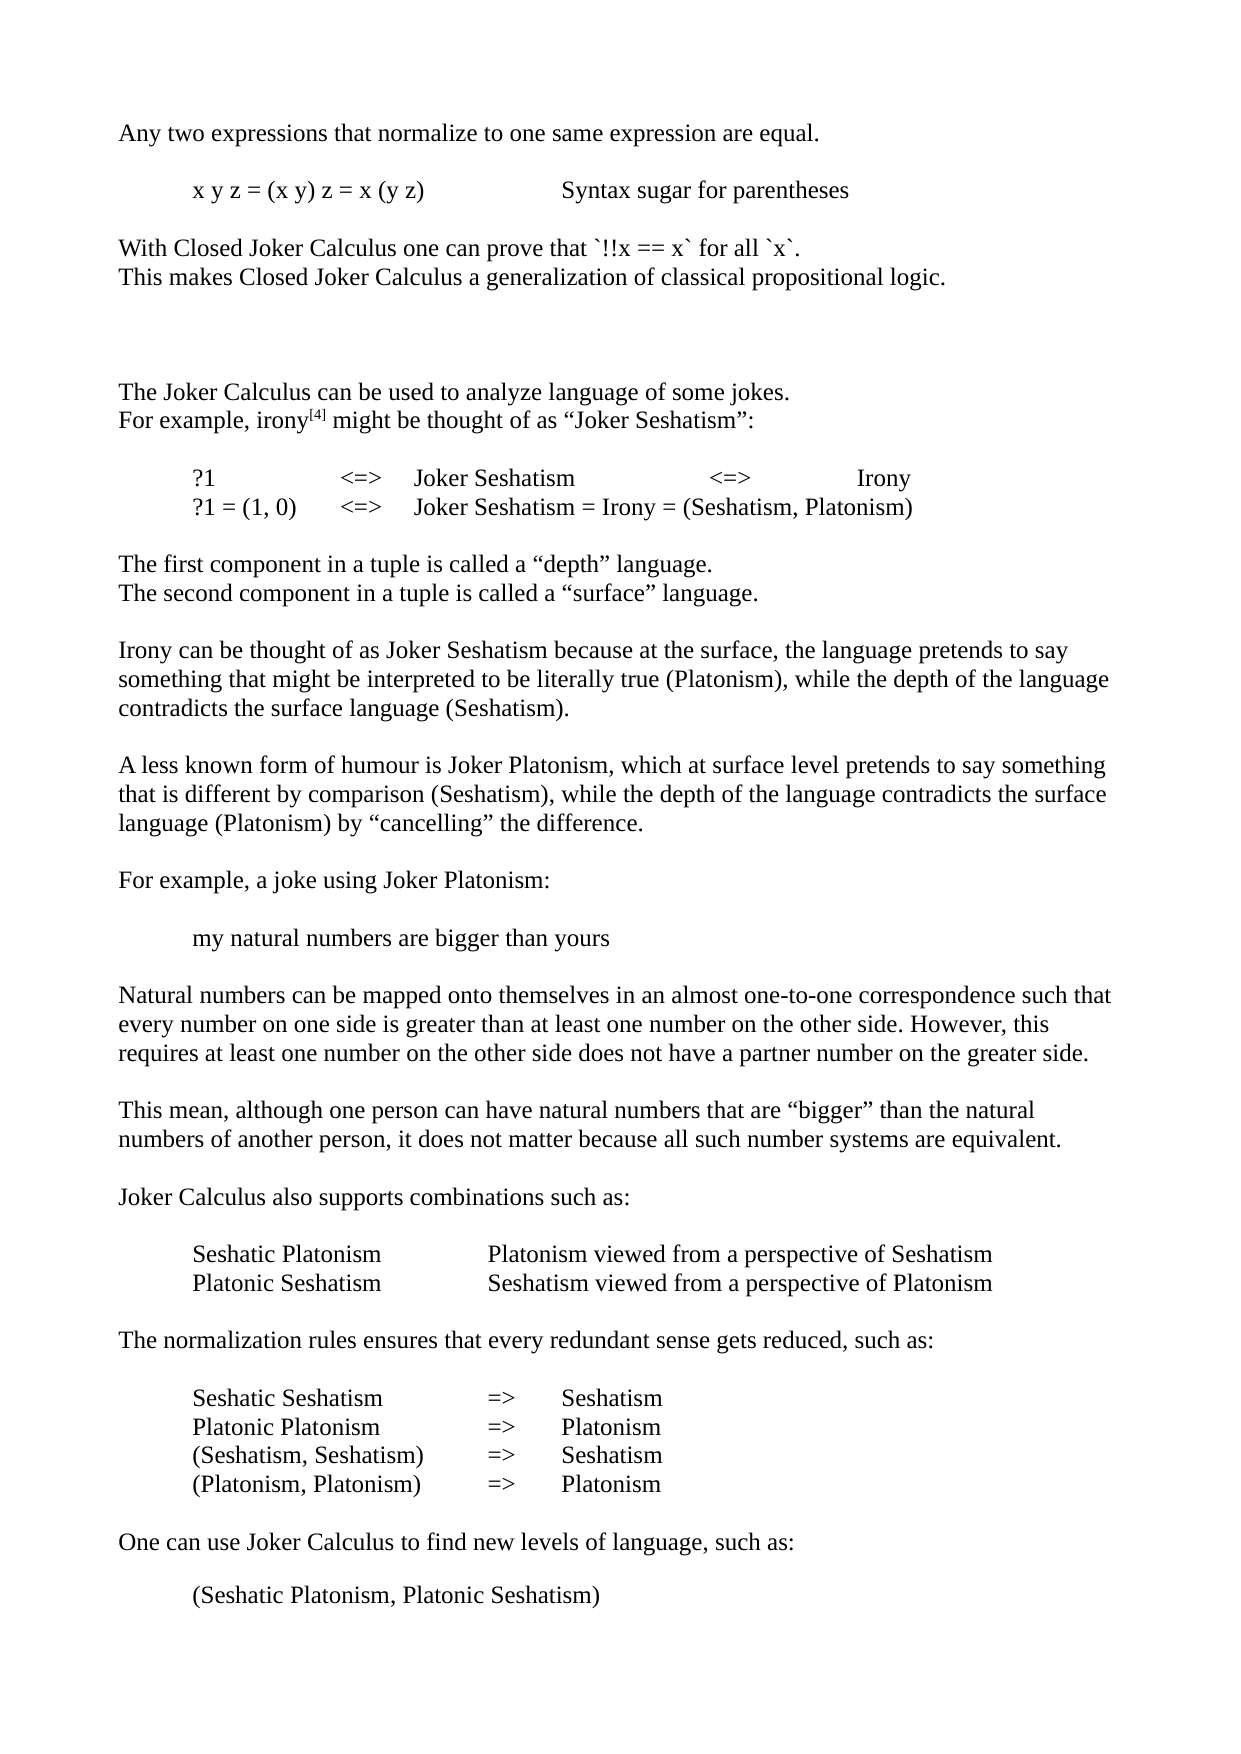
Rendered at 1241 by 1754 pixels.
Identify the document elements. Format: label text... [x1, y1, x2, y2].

text With Closed Joker Calculus one can prove that `!!x == x` for all `x`. [118, 233, 1122, 262]
text x y z = (x y) z = x (y z) Syntax sugar for parentheses [118, 176, 1122, 204]
text Platonic Platonism => Platonism [118, 1412, 1122, 1441]
text One can use Joker Calculus to find new levels of language, such as: [118, 1527, 1122, 1556]
text For example, irony[4] might be thought of as “Joker Seshatism”: [118, 406, 1122, 434]
text Joker Calculus also supports combinations such as: [118, 1182, 1122, 1211]
text For example, a joke using Joker Platonism: [118, 866, 1122, 894]
text ?1 = (1, 0) <=> Joker Seshatism = Irony = (Seshatism, Platonism) [118, 492, 1122, 521]
text my natural numbers are bigger than yours [118, 923, 1122, 952]
text Any two expressions that normalize to one same expression are equal. [118, 118, 1122, 147]
text Seshatic Seshatism => Seshatism [118, 1383, 1122, 1412]
text The normalization rules ensures that every redundant sense gets reduced, such as: [118, 1326, 1122, 1354]
text A less known form of humour is Joker Platonism, which at surface level pretends to say something that is different by comparison (Seshatism), while the depth of the language contradicts the surface language (Platonism) by “cancelling” the difference. [118, 751, 1122, 837]
text This mean, although one person can have natural numbers that are “bigger” than the natural numbers of another person, it does not matter because all such number systems are equivalent. [118, 1096, 1122, 1153]
text (Platonism, Platonism) => Platonism [118, 1469, 1122, 1498]
text Irony can be thought of as Joker Seshatism because at the surface, the language pretends to say something that might be interpreted to be literally true (Platonism), while the depth of the language contradicts the surface language (Seshatism). [118, 636, 1122, 722]
text Natural numbers can be mapped onto themselves in an almost one-to-one correspondence such that every number on one side is greater than at least one number on the other side. However, this requires at least one number on the other side does not have a partner number on the greater side. [118, 981, 1122, 1067]
text (Seshatic Platonism, Platonic Seshatism) [118, 1580, 1122, 1608]
text This makes Closed Joker Calculus a generalization of classical propositional logic. [118, 262, 1122, 291]
text Platonic Seshatism Seshatism viewed from a perspective of Platonism [118, 1268, 1122, 1297]
text (Seshatism, Seshatism) => Seshatism [118, 1441, 1122, 1469]
text The Joker Calculus can be used to analyze language of some jokes. [118, 377, 1122, 406]
text ?1 <=> Joker Seshatism <=> Irony [118, 463, 1122, 492]
text Seshatic Platonism Platonism viewed from a perspective of Seshatism [118, 1239, 1122, 1268]
text The second component in a tuple is called a “surface” language. [118, 578, 1122, 607]
text The first component in a tuple is called a “depth” language. [118, 549, 1122, 578]
